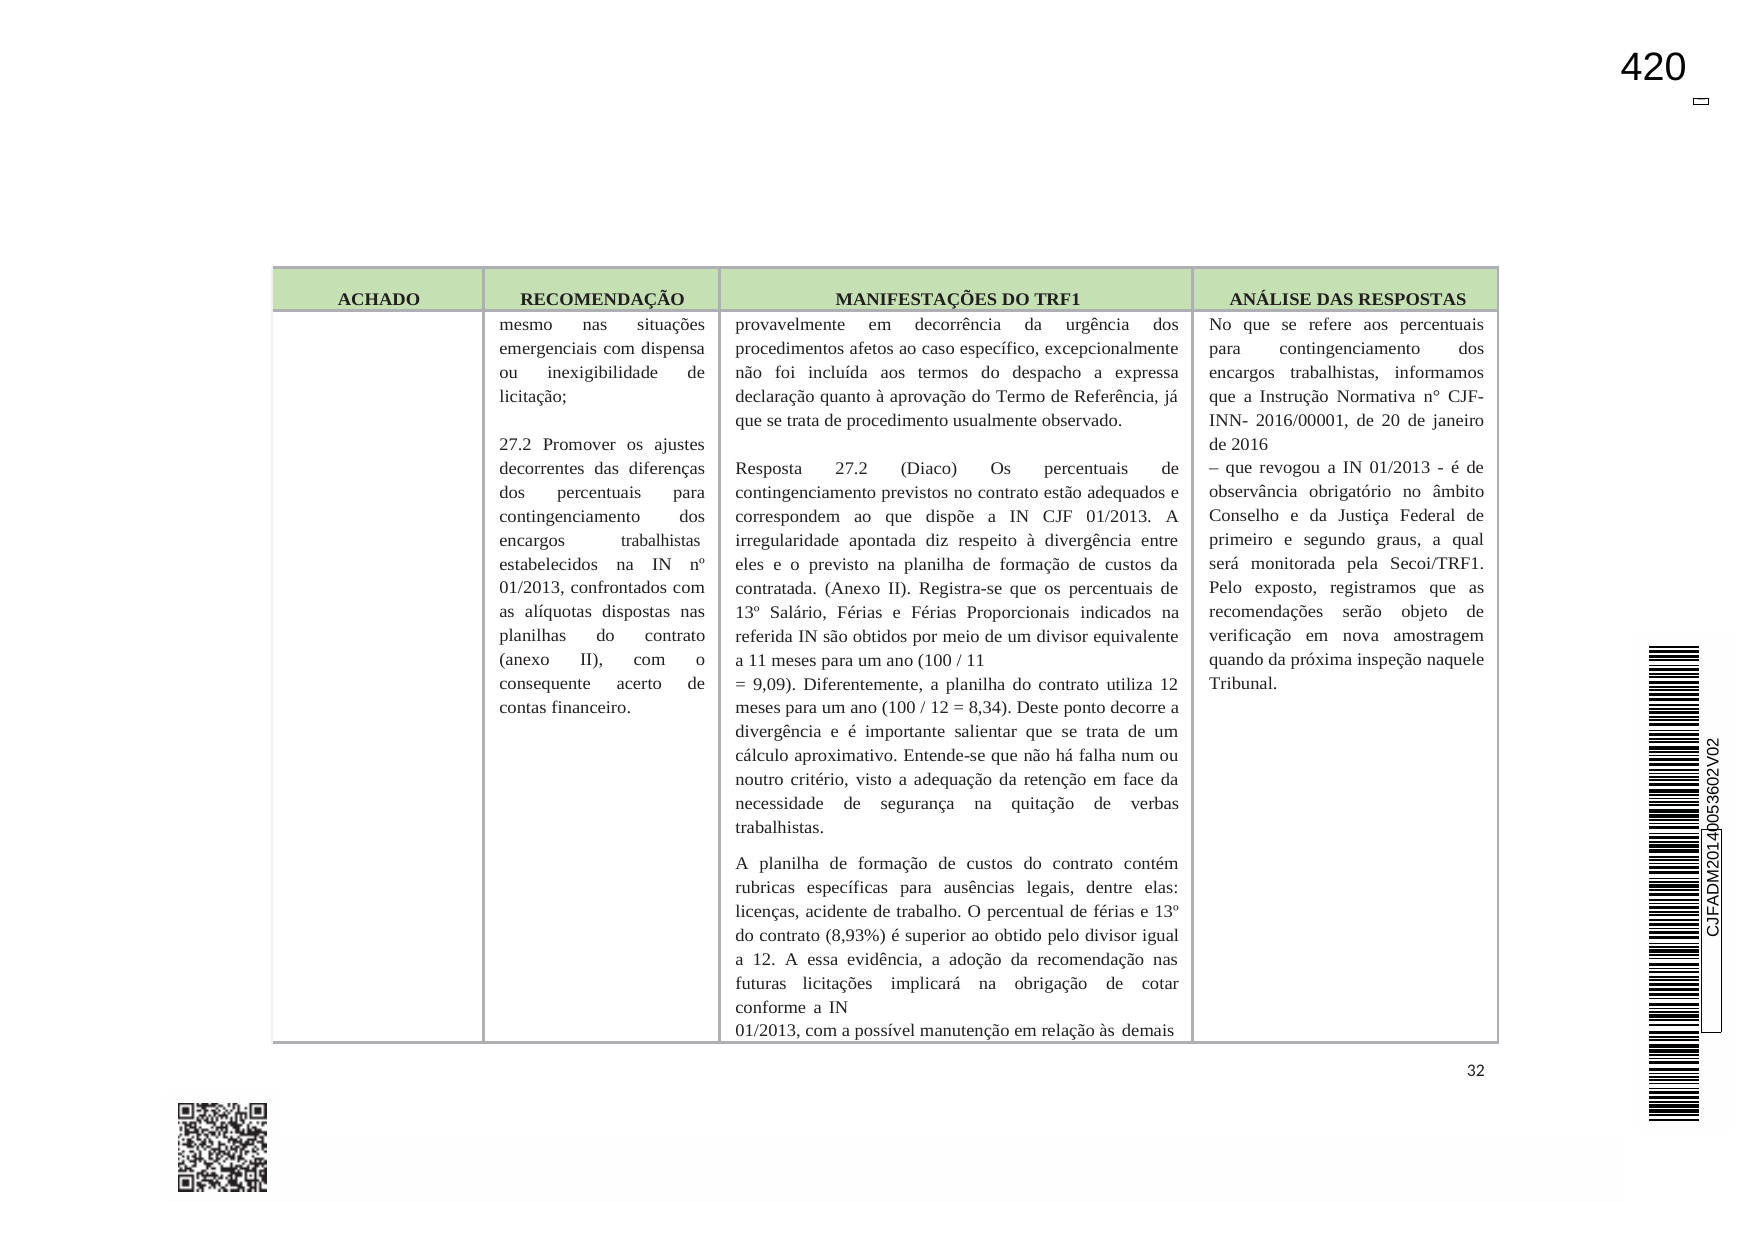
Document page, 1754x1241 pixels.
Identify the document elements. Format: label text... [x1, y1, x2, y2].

table_header MANIFESTAÇÕES DO TRF1 [721, 269, 1191, 309]
text 32 [0, 1059, 1484, 1081]
table_cell mesmo nas situações emergenciais com dispensa ou inexigibilidade de licitação; 27.2 Promover os ajustes decorrentes das diferenças dos percentuais para contingenciamento dos encargos trabalhistas estabelecidos na IN nº 01/2013, confrontados com as alíquotas dispostas nas planilhas do contrato (anexo II), com o consequente acerto de contas financeiro. [485, 312, 718, 837]
table_cell [273, 312, 482, 1041]
table_header ACHADO [273, 269, 482, 309]
table_cell provavelmente em decorrência da urgência dos procedimentos afetos ao caso específico, excepcionalmente não foi incluída aos termos do despacho a expressa declaração quanto à aprovação do Termo de Referência, já que se trata de procedimento usualmente observado. Resposta 27.2 (Diaco) Os percentuais de contingenciamento previstos no contrato estão adequados e correspondem ao que dispõe a IN CJF 01/2013. A irregularidade apontada diz respeito à divergência entre eles e o previsto na planilha de formação de custos da contratada. (Anexo II). Registra-se que os percentuais de 13º Salário, Férias e Férias Proporcionais indicados na referida IN são obtidos por meio de um divisor equivalente a 11 meses para um ano (100 / 11 = 9,09). Diferentemente, a planilha do contrato utiliza 12 meses para um ano (100 / 12 = 8,34). Deste ponto decorre a divergência e é importante salientar que se trata de um cálculo aproximativo. Entende-se que não há falha num ou noutro critério, visto a adequação da retenção em face da necessidade de segurança na quitação de verbas trabalhistas. [721, 312, 1191, 837]
picture [178, 1103, 267, 1192]
table_cell No que se refere aos percentuais para contingenciamento dos encargos trabalhistas, informamos que a Instrução Normativa n° CJF-INN- 2016/00001, de 20 de janeiro de 2016 – que revogou a IN 01/2013 - é de observância obrigatório no âmbito Conselho e da Justiça Federal de primeiro e segundo graus, a qual será monitorada pela Secoi/TRF1. Pelo exposto, registramos que as recomendações serão objeto de verificação em nova amostragem quando da próxima inspeção naquele Tribunal. [1194, 312, 1497, 837]
table_header ANÁLISE DAS RESPOSTAS [1194, 269, 1497, 309]
table_header RECOMENDAÇÃO [485, 269, 718, 309]
table_cell A planilha de formação de custos do contrato contém rubricas específicas para ausências legais, dentre elas: licenças, acidente de trabalho. O percentual de férias e 13º do contrato (8,93%) é superior ao obtido pelo divisor igual a 12. A essa evidência, a adoção da recomendação nas futuras licitações implicará na obrigação de cotar conforme a IN 01/2013, com a possível manutenção em relação às demais [721, 838, 1191, 1041]
table_cell [485, 838, 718, 1041]
table_cell [1194, 838, 1497, 1041]
